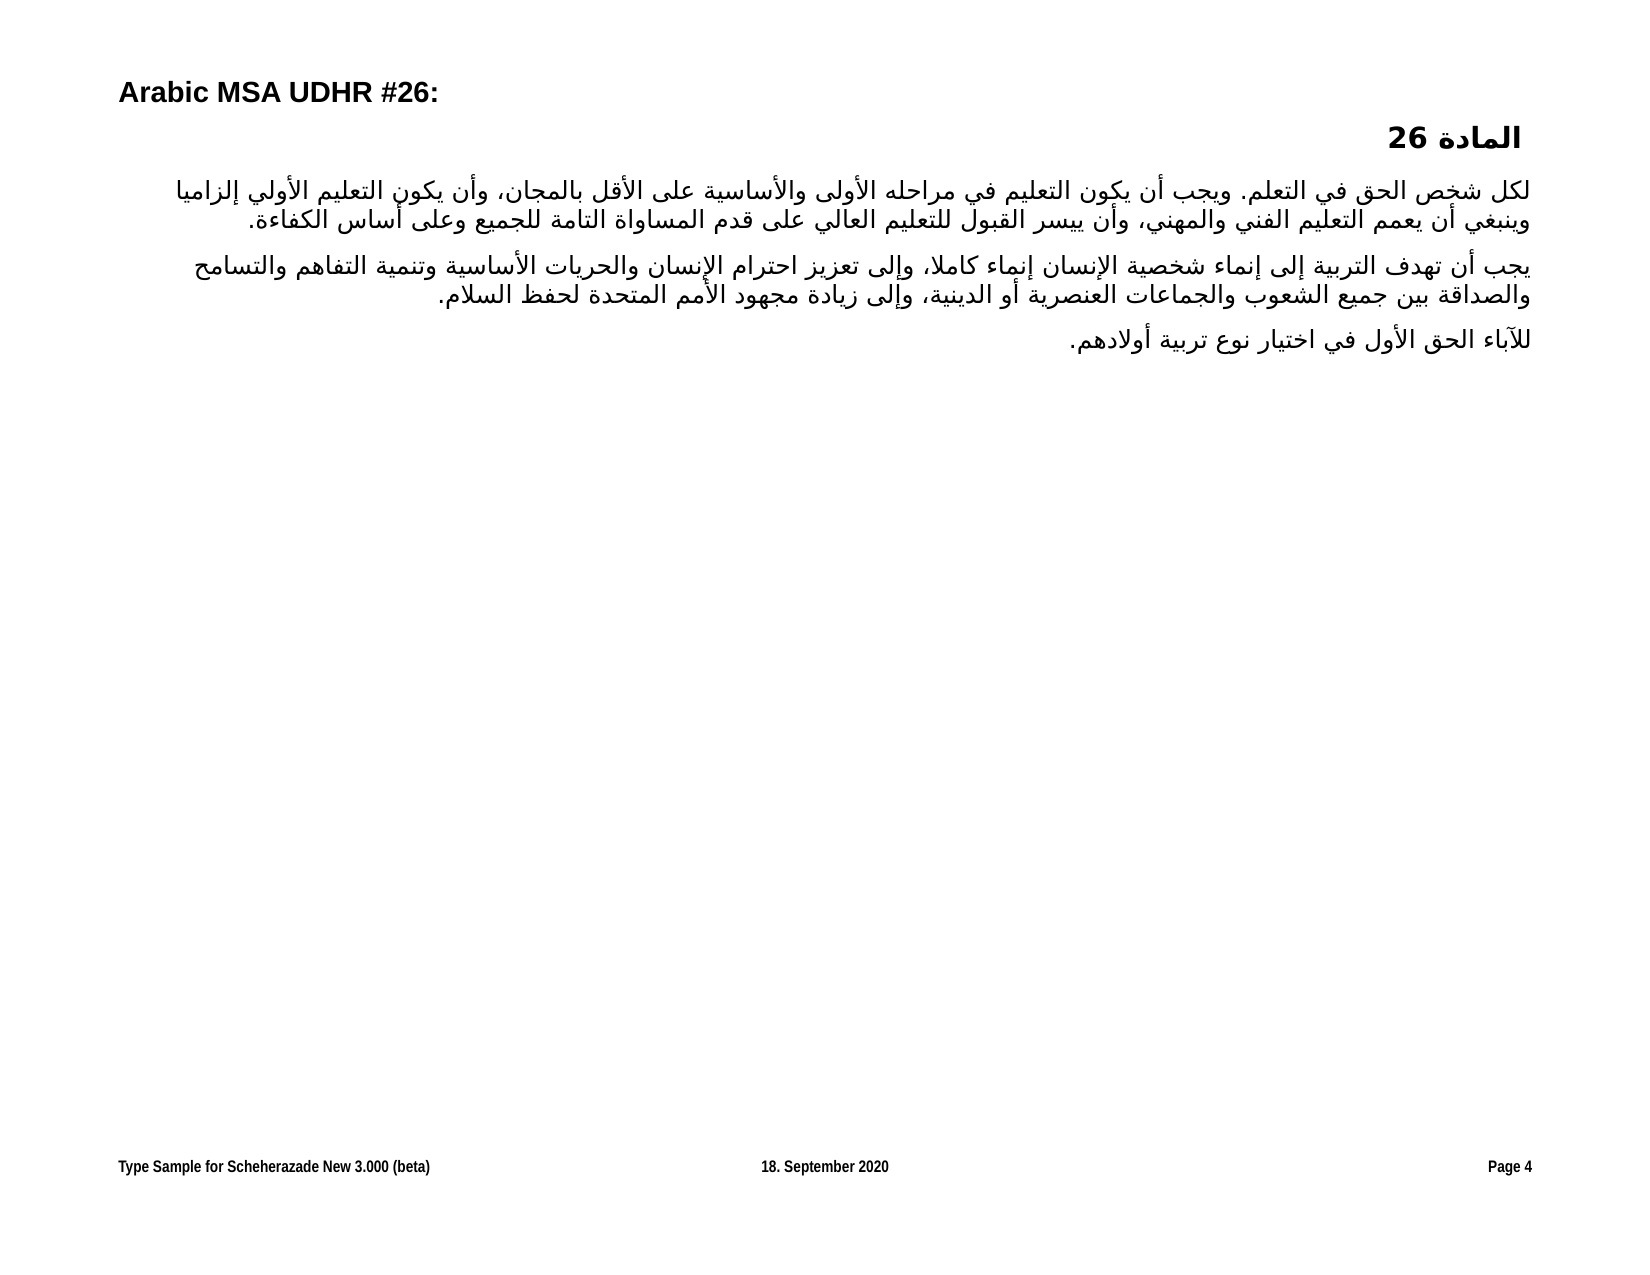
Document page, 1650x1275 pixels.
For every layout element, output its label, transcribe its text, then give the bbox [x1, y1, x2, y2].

text للآباء الحق الأول في اختيار نوع تربية أولادهم. [118, 325, 1532, 354]
text يجب أن تهدف التربية إلى إنماء شخصية الإنسان إنماء كاملا، وإلى تعزيز احترام الإنسان والحريات الأساسية وتنمية التفاهم والتسامح والصداقة بين جميع الشعوب والجماعات العنصرية أو الدينية، وإلى زيادة مجهود الأمم المتحدة لحفظ السلام. [118, 251, 1532, 309]
text لكل شخص الحق في التعلم. ويجب أن يكون التعليم في مراحله الأولى والأساسية على الأقل بالمجان، وأن يكون التعليم الأولي إلزاميا وينبغي أن يعمم التعليم الفني والمهني، وأن ييسر القبول للتعليم العالي على قدم المساواة التامة للجميع وعلى أساس الكفاءة. [118, 176, 1532, 234]
subtitle Arabic MSA UDHR #26: [118, 75, 1532, 108]
text المادة 26 [118, 121, 1532, 155]
